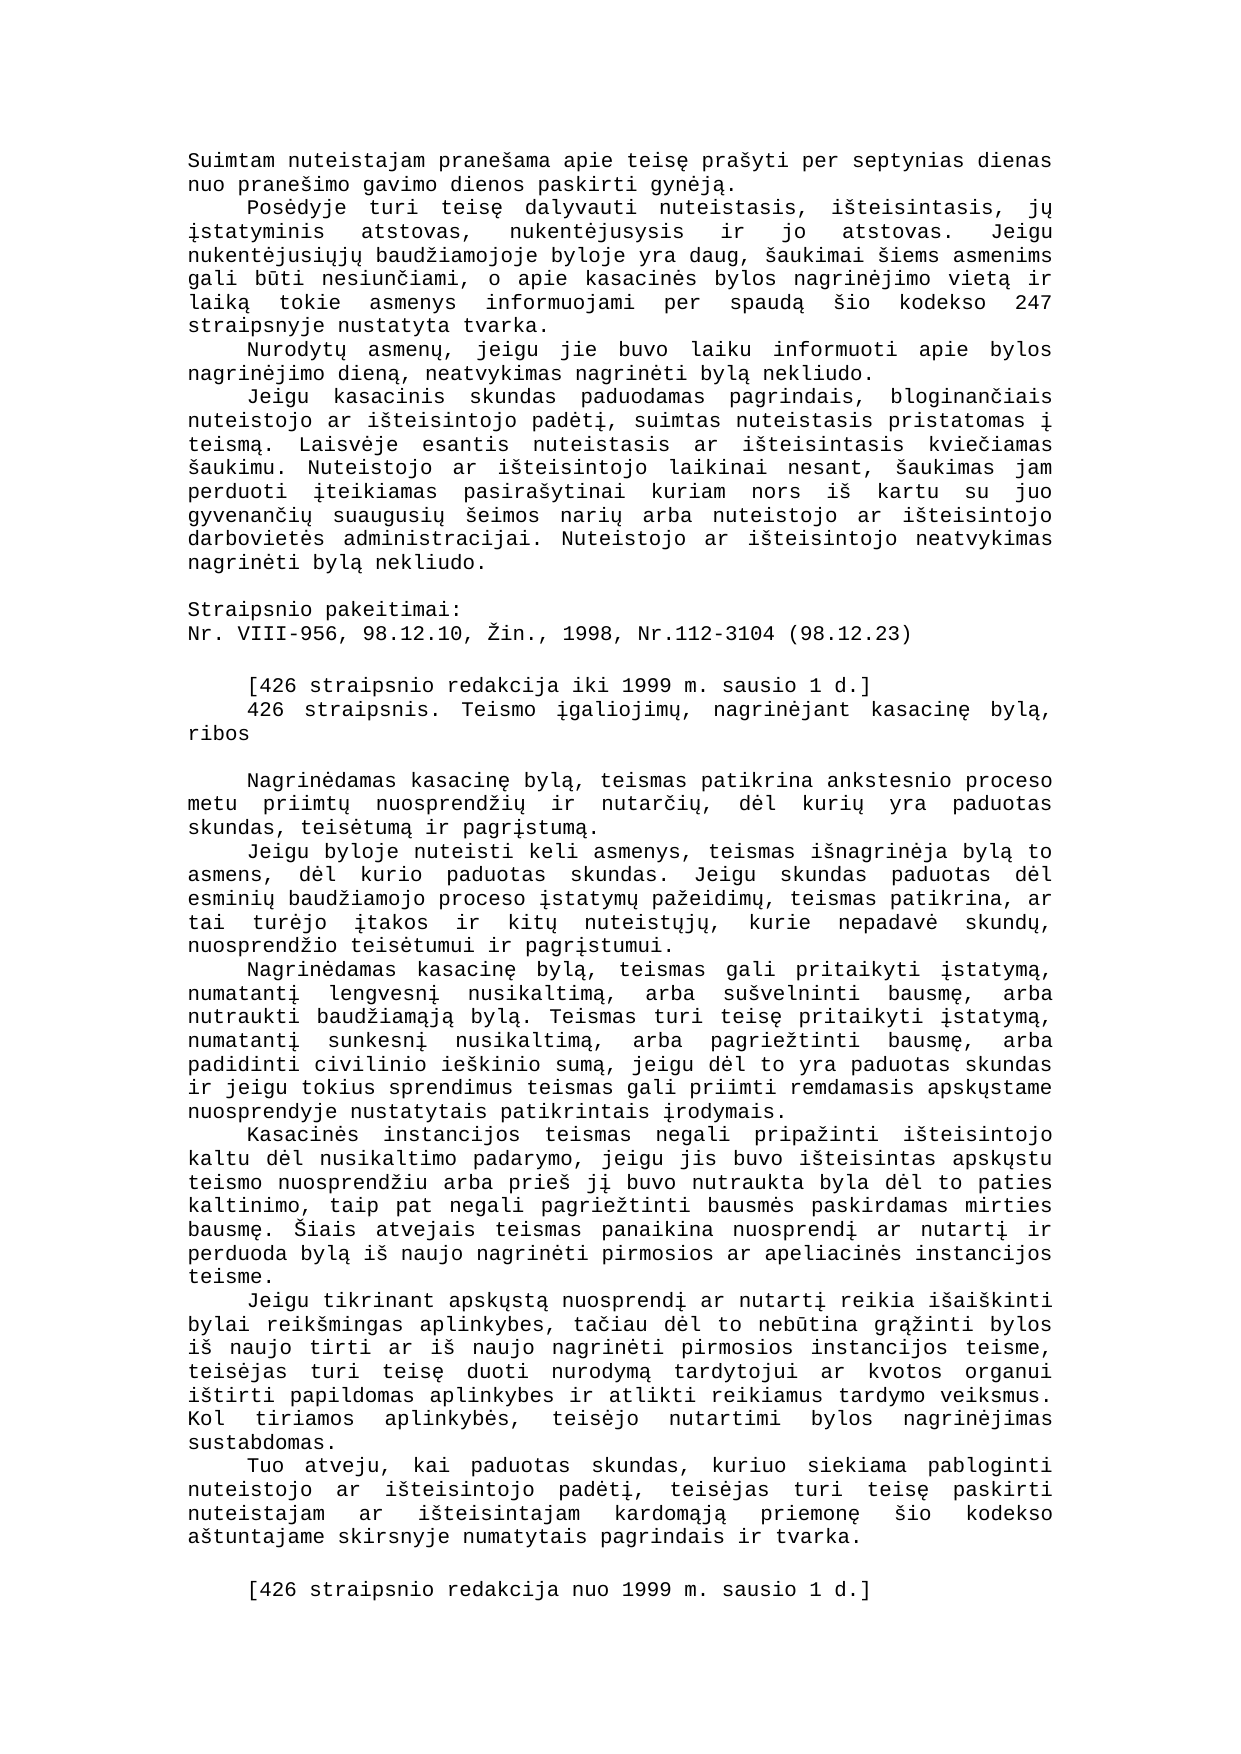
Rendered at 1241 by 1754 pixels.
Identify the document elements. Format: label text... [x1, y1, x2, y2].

text Posėdyje turi teisę dalyvauti nuteistasis, išteisintasis, jų įstatyminis atstovas, nukentėjusysis ir jo atstovas. Jeigu nukentėjusiųjų baudžiamojoje byloje yra daug, šaukimai šiems asmenims gali būti nesiunčiami, o apie kasacinės bylos nagrinėjimo vietą ir laiką tokie asmenys informuojami per spaudą šio kodekso 247 straipsnyje nustatyta tvarka. [187, 197, 1053, 339]
text Straipsnio pakeitimai: [187, 599, 1053, 623]
text Jeigu byloje nuteisti keli asmenys, teismas išnagrinėja bylą to asmens, dėl kurio paduotas skundas. Jeigu skundas paduotas dėl esminių baudžiamojo proceso įstatymų pažeidimų, teismas patikrina, ar tai turėjo įtakos ir kitų nuteistųjų, kurie nepadavė skundų, nuosprendžio teisėtumui ir pagrįstumui. [187, 841, 1053, 959]
text Tuo atveju, kai paduotas skundas, kuriuo siekiama pabloginti nuteistojo ar išteisintojo padėtį, teisėjas turi teisę paskirti nuteistajam ar išteisintajam kardomąją priemonę šio kodekso aštuntajame skirsnyje numatytais pagrindais ir tvarka. [187, 1456, 1053, 1550]
text [426 straipsnio redakcija nuo 1999 m. sausio 1 d.] [187, 1579, 1053, 1602]
text Jeigu tikrinant apskųstą nuosprendį ar nutartį reikia išaiškinti bylai reikšmingas aplinkybes, tačiau dėl to nebūtina grąžinti bylos iš naujo tirti ar iš naujo nagrinėti pirmosios instancijos teisme, teisėjas turi teisę duoti nurodymą tardytojui ar kvotos organui ištirti papildomas aplinkybes ir atlikti reikiamus tardymo veiksmus. Kol tiriamos aplinkybės, teisėjo nutartimi bylos nagrinėjimas sustabdomas. [187, 1290, 1053, 1456]
text Suimtam nuteistajam pranešama apie teisę prašyti per septynias dienas nuo pranešimo gavimo dienos paskirti gynėją. [187, 150, 1053, 197]
text Nurodytų asmenų, jeigu jie buvo laiku informuoti apie bylos nagrinėjimo dieną, neatvykimas nagrinėti bylą nekliudo. [187, 339, 1053, 386]
text Nagrinėdamas kasacinę bylą, teismas gali pritaikyti įstatymą, numatantį lengvesnį nusikaltimą, arba sušvelninti bausmę, arba nutraukti baudžiamąją bylą. Teismas turi teisę pritaikyti įstatymą, numatantį sunkesnį nusikaltimą, arba pagriežtinti bausmę, arba padidinti civilinio ieškinio sumą, jeigu dėl to yra paduotas skundas ir jeigu tokius sprendimus teismas gali priimti remdamasis apskųstame nuosprendyje nustatytais patikrintais įrodymais. [187, 959, 1053, 1124]
text Kasacinės instancijos teismas negali pripažinti išteisintojo kaltu dėl nusikaltimo padarymo, jeigu jis buvo išteisintas apskųstu teismo nuosprendžiu arba prieš jį buvo nutraukta byla dėl to paties kaltinimo, taip pat negali pagriežtinti bausmės paskirdamas mirties bausmę. Šiais atvejais teismas panaikina nuosprendį ar nutartį ir perduoda bylą iš naujo nagrinėti pirmosios ar apeliacinės instancijos teisme. [187, 1124, 1053, 1290]
text 426 straipsnis. Teismo įgaliojimų, nagrinėjant kasacinę bylą, ribos [187, 699, 1053, 746]
text Jeigu kasacinis skundas paduodamas pagrindais, bloginančiais nuteistojo ar išteisintojo padėtį, suimtas nuteistasis pristatomas į teismą. Laisvėje esantis nuteistasis ar išteisintasis kviečiamas šaukimu. Nuteistojo ar išteisintojo laikinai nesant, šaukimas jam perduoti įteikiamas pasirašytinai kuriam nors iš kartu su juo gyvenančių suaugusių šeimos narių arba nuteistojo ar išteisintojo darbovietės administracijai. Nuteistojo ar išteisintojo neatvykimas nagrinėti bylą nekliudo. [187, 386, 1053, 576]
text [426 straipsnio redakcija iki 1999 m. sausio 1 d.] [187, 675, 1053, 699]
text Nagrinėdamas kasacinę bylą, teismas patikrina ankstesnio proceso metu priimtų nuosprendžių ir nutarčių, dėl kurių yra paduotas skundas, teisėtumą ir pagrįstumą. [187, 770, 1053, 841]
text Nr. VIII-956, 98.12.10, Žin., 1998, Nr.112-3104 (98.12.23) [187, 623, 1053, 647]
